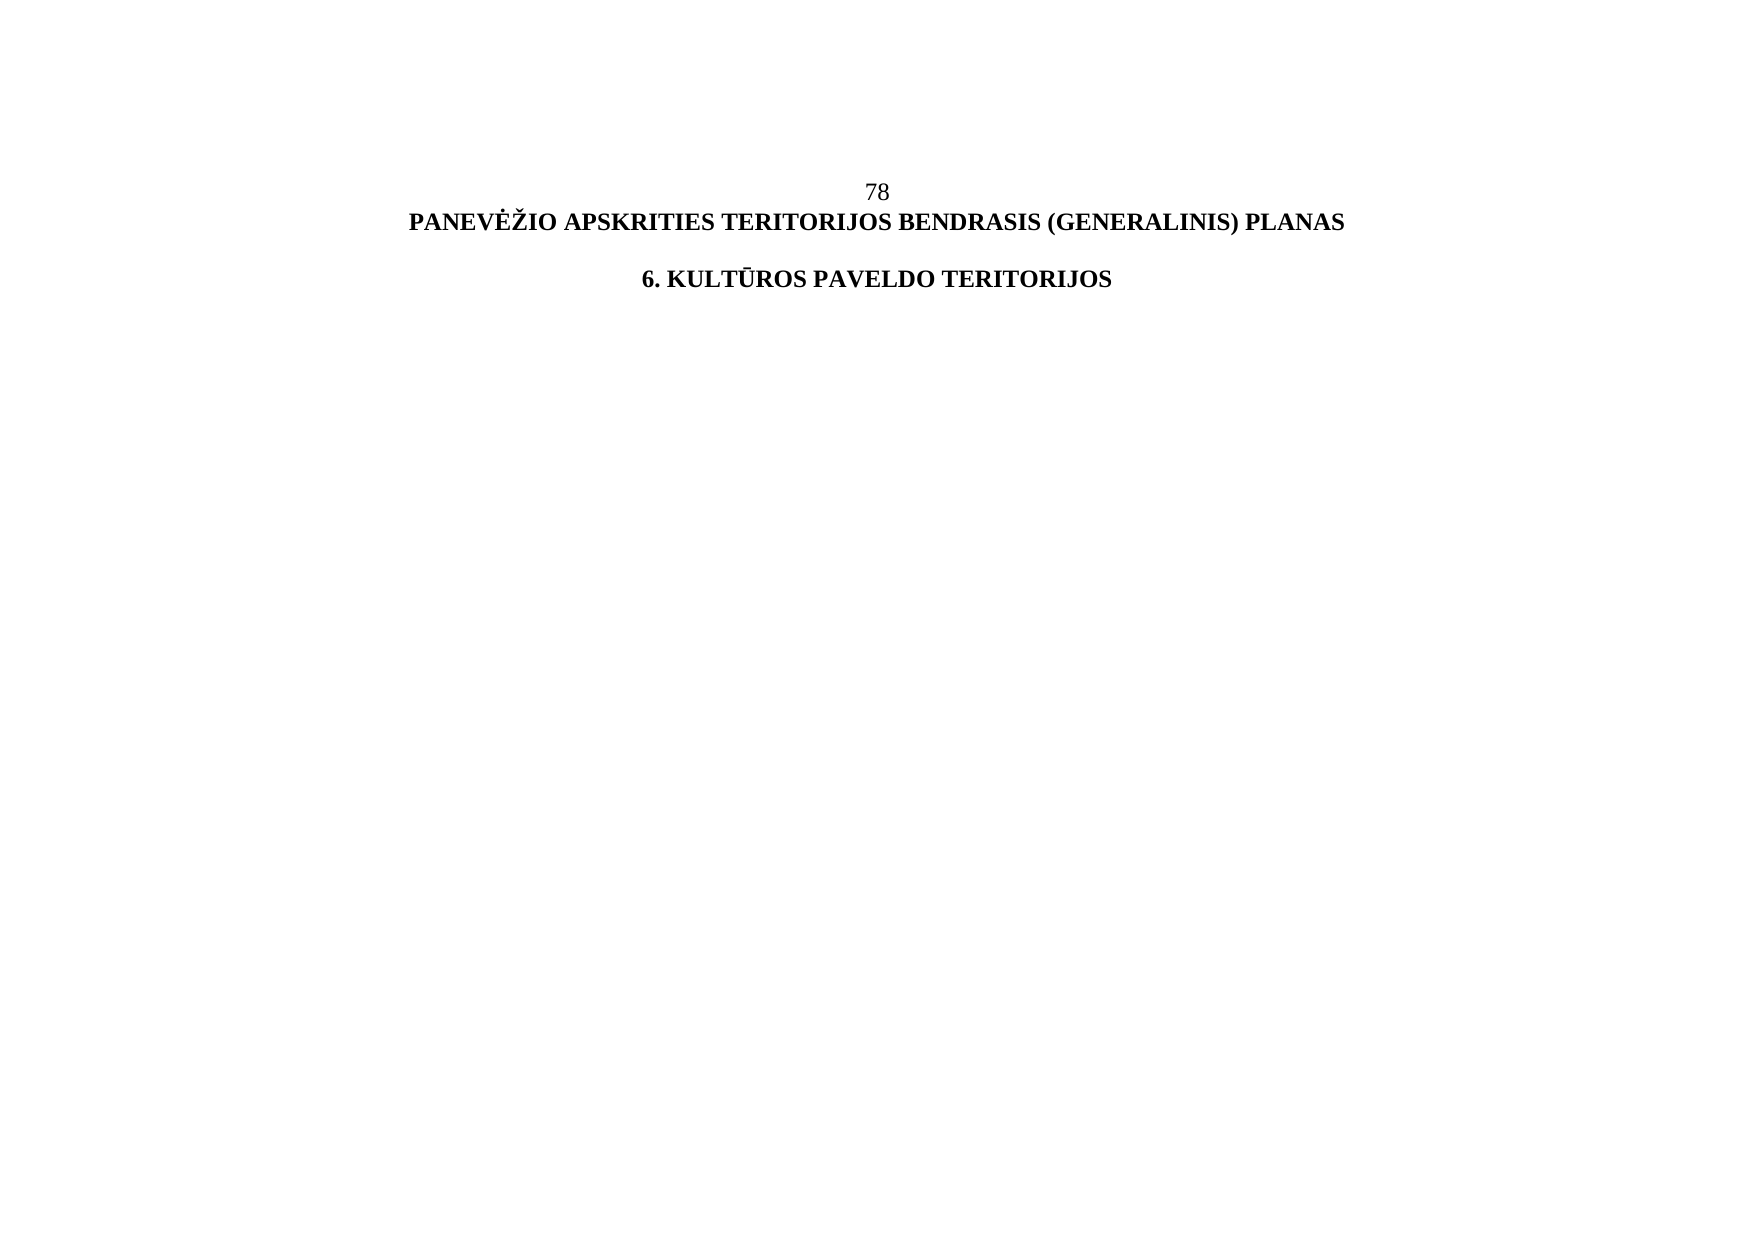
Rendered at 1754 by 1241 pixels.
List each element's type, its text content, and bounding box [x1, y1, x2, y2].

text PANEVĖŽIO APSKRITIES TERITORIJOS BENDRASIS (GENERALINIS) PLANAS [118, 207, 1636, 235]
text 6. KULTŪROS PAVELDO TERITORIJOS [118, 264, 1636, 293]
